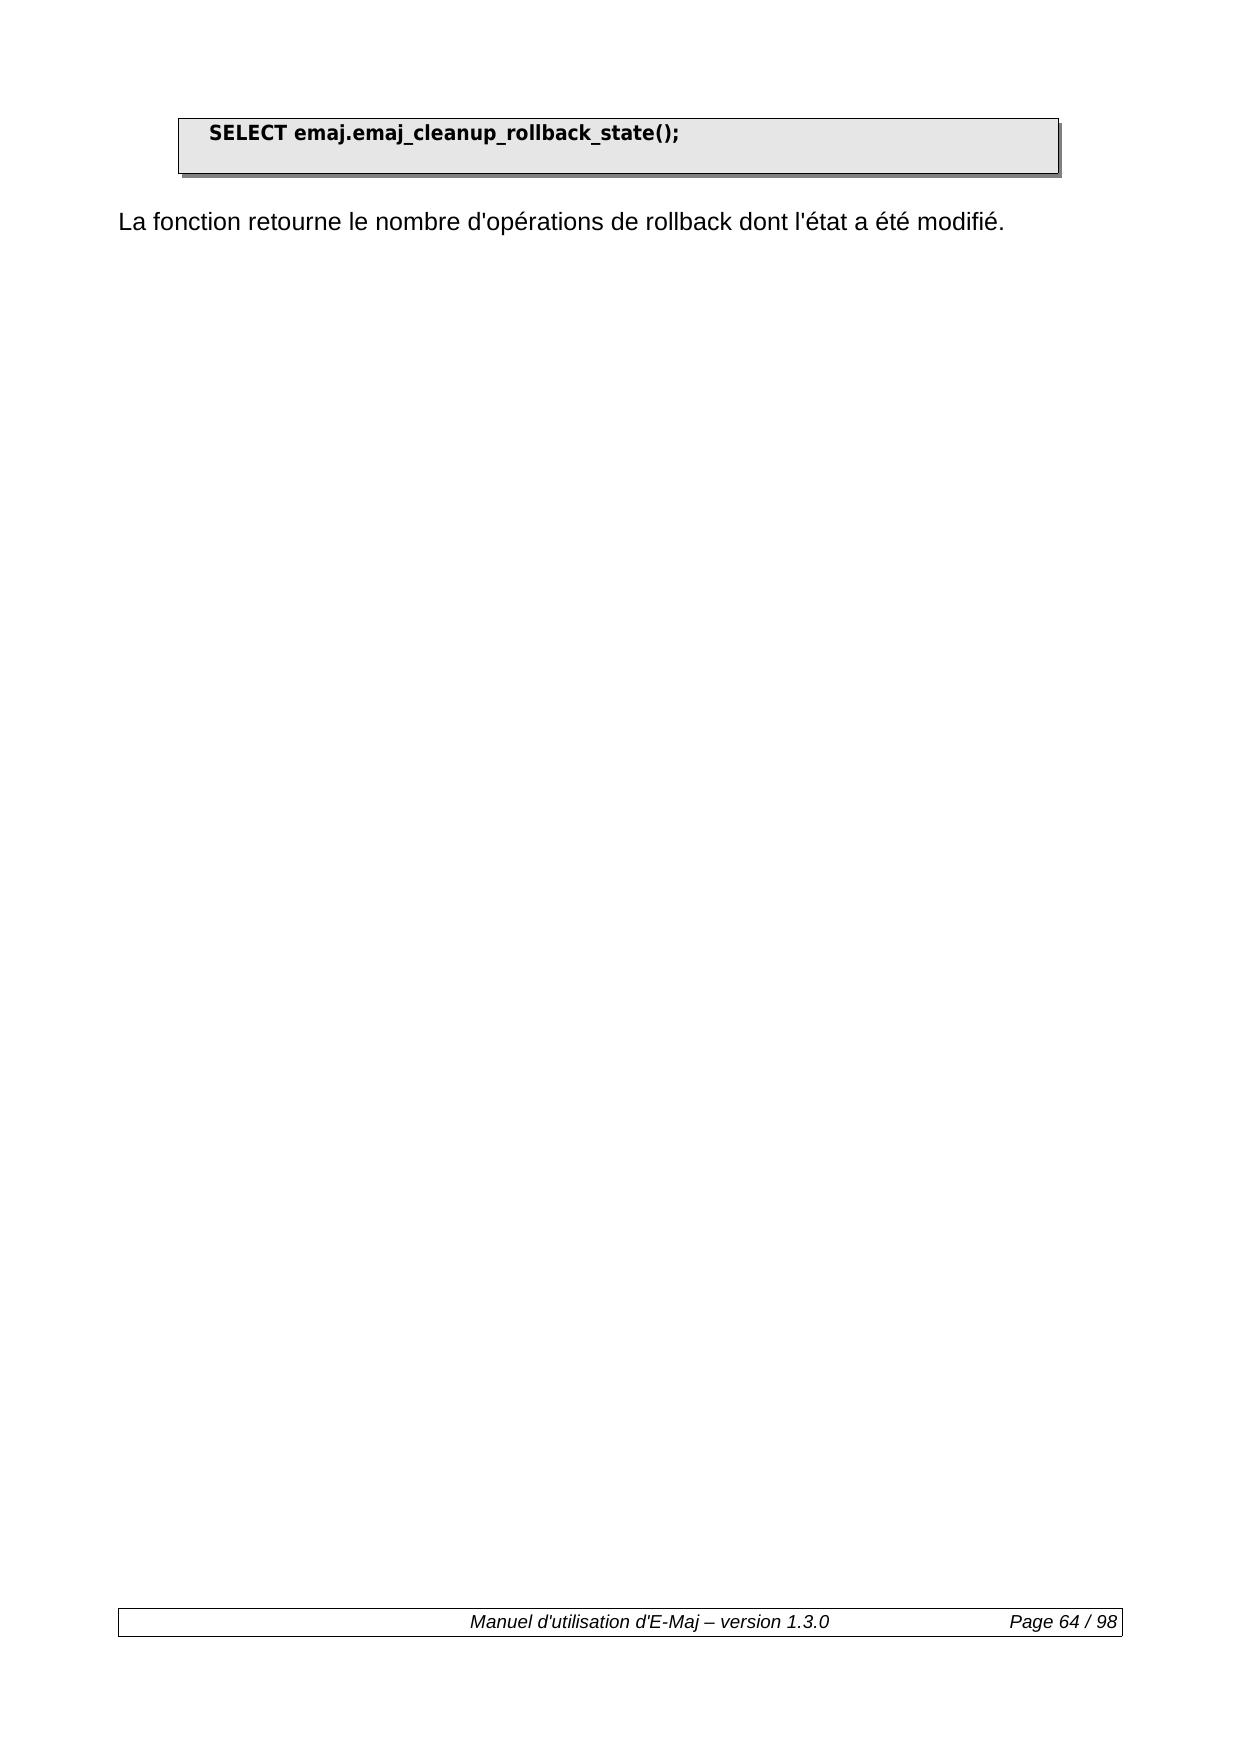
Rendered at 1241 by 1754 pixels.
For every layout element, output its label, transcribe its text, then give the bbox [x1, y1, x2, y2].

text SELECT emaj.emaj_cleanup_rollback_state(); [179, 119, 1058, 143]
text La fonction retourne le nombre d'opérations de rollback dont l'état a été modifié. [118, 207, 1122, 236]
